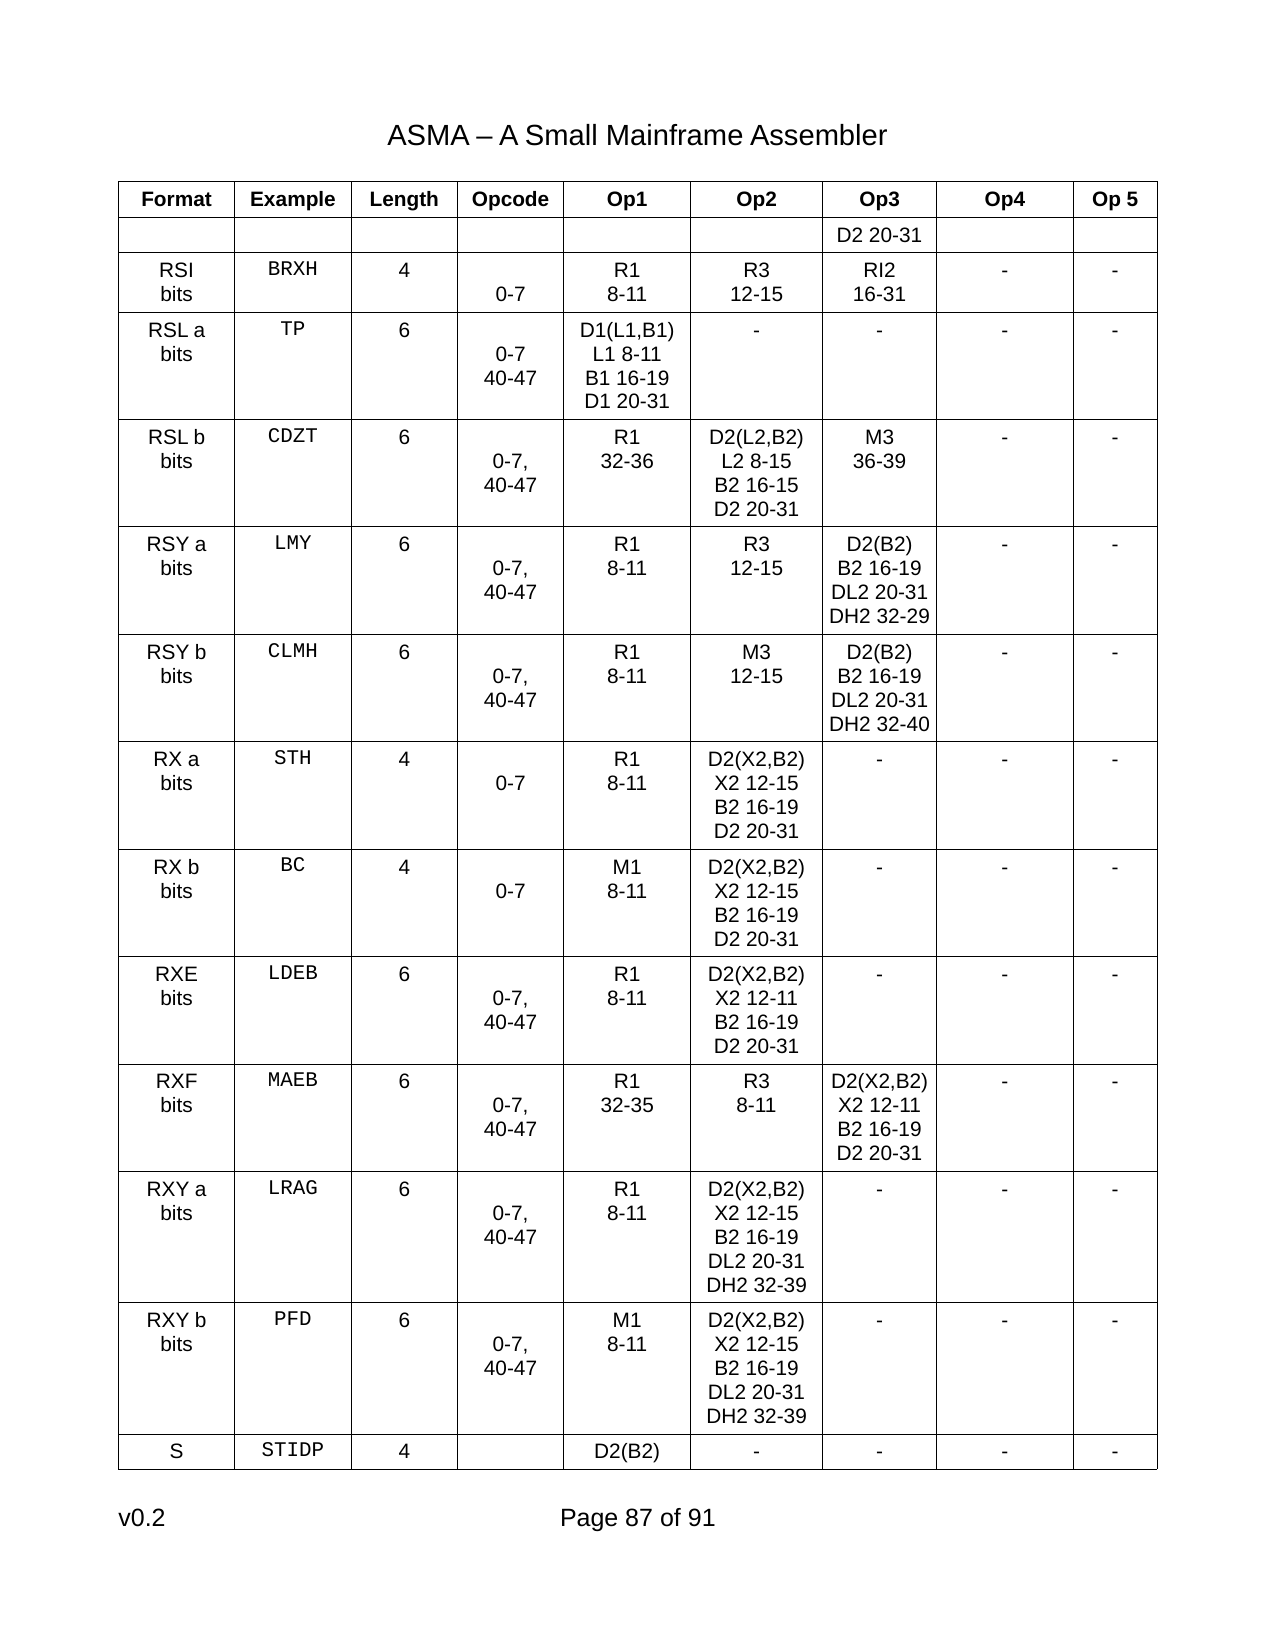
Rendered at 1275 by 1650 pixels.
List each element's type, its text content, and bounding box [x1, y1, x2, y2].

table_cell RXE bits [119, 957, 234, 1063]
table_cell RXF bits [119, 1065, 234, 1171]
table_cell - [937, 1303, 1073, 1433]
table_cell [458, 1435, 563, 1469]
table_cell R1 8-11 [564, 957, 690, 1063]
table_header Op1 [564, 182, 690, 217]
table_cell LMY [235, 527, 351, 634]
table_cell D2(B2) B2 16-19 DL2 20-31 DH2 32-29 [823, 527, 936, 634]
table_cell - [1074, 527, 1157, 634]
table_cell M3 36-39 [823, 420, 936, 526]
table_cell TP [235, 313, 351, 419]
table_cell D2(X2,B2) X2 12-15 B2 16-19 D2 20-31 [691, 742, 822, 849]
table_cell LDEB [235, 957, 351, 1063]
table_cell 6 [352, 420, 457, 526]
table_cell 6 [352, 527, 457, 634]
table_cell R3 12-15 [691, 527, 822, 634]
table_cell 0-7, 40-47 [458, 635, 563, 741]
table_cell - [1074, 635, 1157, 741]
table_cell R3 8-11 [691, 1065, 822, 1171]
table_cell STIDP [235, 1435, 351, 1469]
table_cell 0-7 [458, 850, 563, 956]
table_cell M1 8-11 [564, 1303, 690, 1433]
table_cell R1 8-11 [564, 1172, 690, 1302]
table_cell 6 [352, 313, 457, 419]
table_cell RX a bits [119, 742, 234, 849]
table_cell D2(B2) B2 16-19 DL2 20-31 DH2 32-40 [823, 635, 936, 741]
table_cell - [823, 1172, 936, 1302]
table_cell - [937, 1435, 1073, 1469]
table_cell - [1074, 218, 1157, 252]
table_cell [352, 218, 457, 252]
table_cell 0-7 [458, 253, 563, 312]
table_header Format [119, 182, 234, 217]
table_cell - [1074, 1303, 1157, 1433]
table_cell - [1074, 420, 1157, 526]
table_cell - [937, 253, 1073, 312]
table_cell - [691, 313, 822, 419]
table_cell RSY b bits [119, 635, 234, 741]
table_cell - [1074, 1172, 1157, 1302]
table_cell RXY a bits [119, 1172, 234, 1302]
table_cell D2(X2,B2) X2 12-15 B2 16-19 DL2 20-31 DH2 32-39 [691, 1303, 822, 1433]
table_cell - [937, 1172, 1073, 1302]
table_cell - [823, 742, 936, 849]
table_cell D2 20-31 [823, 218, 936, 252]
table_cell - [937, 313, 1073, 419]
table_cell RX b bits [119, 850, 234, 956]
table_cell - [823, 1435, 936, 1469]
table_cell D2(X2,B2) X2 12-11 B2 16-19 D2 20-31 [823, 1065, 936, 1171]
table_cell [119, 218, 234, 252]
table_cell R1 8-11 [564, 527, 690, 634]
table_cell D2(B2) [564, 1435, 690, 1469]
table_cell - [937, 1065, 1073, 1171]
table_cell S [119, 1435, 234, 1469]
table_cell STH [235, 742, 351, 849]
table_cell RSL a bits [119, 313, 234, 419]
table_cell R1 32-36 [564, 420, 690, 526]
table_cell D2(X2,B2) X2 12-15 B2 16-19 D2 20-31 [691, 850, 822, 956]
table_cell BRXH [235, 253, 351, 312]
table_cell - [1074, 253, 1157, 312]
table_cell - [823, 957, 936, 1063]
table_cell - [937, 742, 1073, 849]
table_cell - [1074, 313, 1157, 419]
table_cell D2(L2,B2) L2 8-15 B2 16-15 D2 20-31 [691, 420, 822, 526]
table_cell [458, 218, 563, 252]
table_cell 6 [352, 1172, 457, 1302]
table_cell - [823, 313, 936, 419]
table_cell PFD [235, 1303, 351, 1433]
table_header Example [235, 182, 351, 217]
table_cell CDZT [235, 420, 351, 526]
table_cell - [823, 850, 936, 956]
table_cell RSY a bits [119, 527, 234, 634]
table_cell 0-7 40-47 [458, 313, 563, 419]
table_cell [691, 218, 822, 252]
table_cell R1 8-11 [564, 635, 690, 741]
table_cell R1 8-11 [564, 742, 690, 849]
table_cell 6 [352, 1065, 457, 1171]
table_cell - [937, 420, 1073, 526]
table_cell 0-7, 40-47 [458, 957, 563, 1063]
table_cell M3 12-15 [691, 635, 822, 741]
table_cell 0-7, 40-47 [458, 1065, 563, 1171]
table_cell D1(L1,B1) L1 8-11 B1 16-19 D1 20-31 [564, 313, 690, 419]
table_cell R1 32-35 [564, 1065, 690, 1171]
table_cell - [937, 218, 1073, 252]
table_cell 6 [352, 635, 457, 741]
table_cell M1 8-11 [564, 850, 690, 956]
table_cell 4 [352, 742, 457, 849]
table_cell [235, 218, 351, 252]
table_cell RXY b bits [119, 1303, 234, 1433]
table_cell 0-7, 40-47 [458, 527, 563, 634]
table_cell D2(X2,B2) X2 12-11 B2 16-19 D2 20-31 [691, 957, 822, 1063]
table_cell 0-7 [458, 742, 563, 849]
table_cell MAEB [235, 1065, 351, 1171]
table_cell D2(X2,B2) X2 12-15 B2 16-19 DL2 20-31 DH2 32-39 [691, 1172, 822, 1302]
table_cell - [937, 527, 1073, 634]
table_cell 0-7, 40-47 [458, 420, 563, 526]
table_header Op4 [937, 182, 1073, 217]
table_cell [564, 218, 690, 252]
table_cell R3 12-15 [691, 253, 822, 312]
table_cell - [1074, 850, 1157, 956]
table_header Length [352, 182, 457, 217]
table_cell 6 [352, 957, 457, 1063]
table_header Op3 [823, 182, 936, 217]
table_cell - [1074, 1065, 1157, 1171]
table_cell RSI bits [119, 253, 234, 312]
table_cell 4 [352, 850, 457, 956]
table_cell CLMH [235, 635, 351, 741]
table_cell - [937, 957, 1073, 1063]
table_cell RSL b bits [119, 420, 234, 526]
table_cell - [937, 635, 1073, 741]
table_cell - [1074, 1435, 1157, 1469]
table_cell 4 [352, 1435, 457, 1469]
table_cell RI2 16-31 [823, 253, 936, 312]
table_cell - [937, 850, 1073, 956]
table_cell 0-7, 40-47 [458, 1303, 563, 1433]
table_cell - [1074, 742, 1157, 849]
table_cell - [823, 1303, 936, 1433]
table_header Opcode [458, 182, 563, 217]
table_cell 4 [352, 253, 457, 312]
table_cell LRAG [235, 1172, 351, 1302]
table_cell 0-7, 40-47 [458, 1172, 563, 1302]
table_cell 6 [352, 1303, 457, 1433]
table_cell R1 8-11 [564, 253, 690, 312]
table_header Op 5 [1074, 182, 1157, 217]
table_cell - [1074, 957, 1157, 1063]
table_header Op2 [691, 182, 822, 217]
table_cell BC [235, 850, 351, 956]
table_cell - [691, 1435, 822, 1469]
